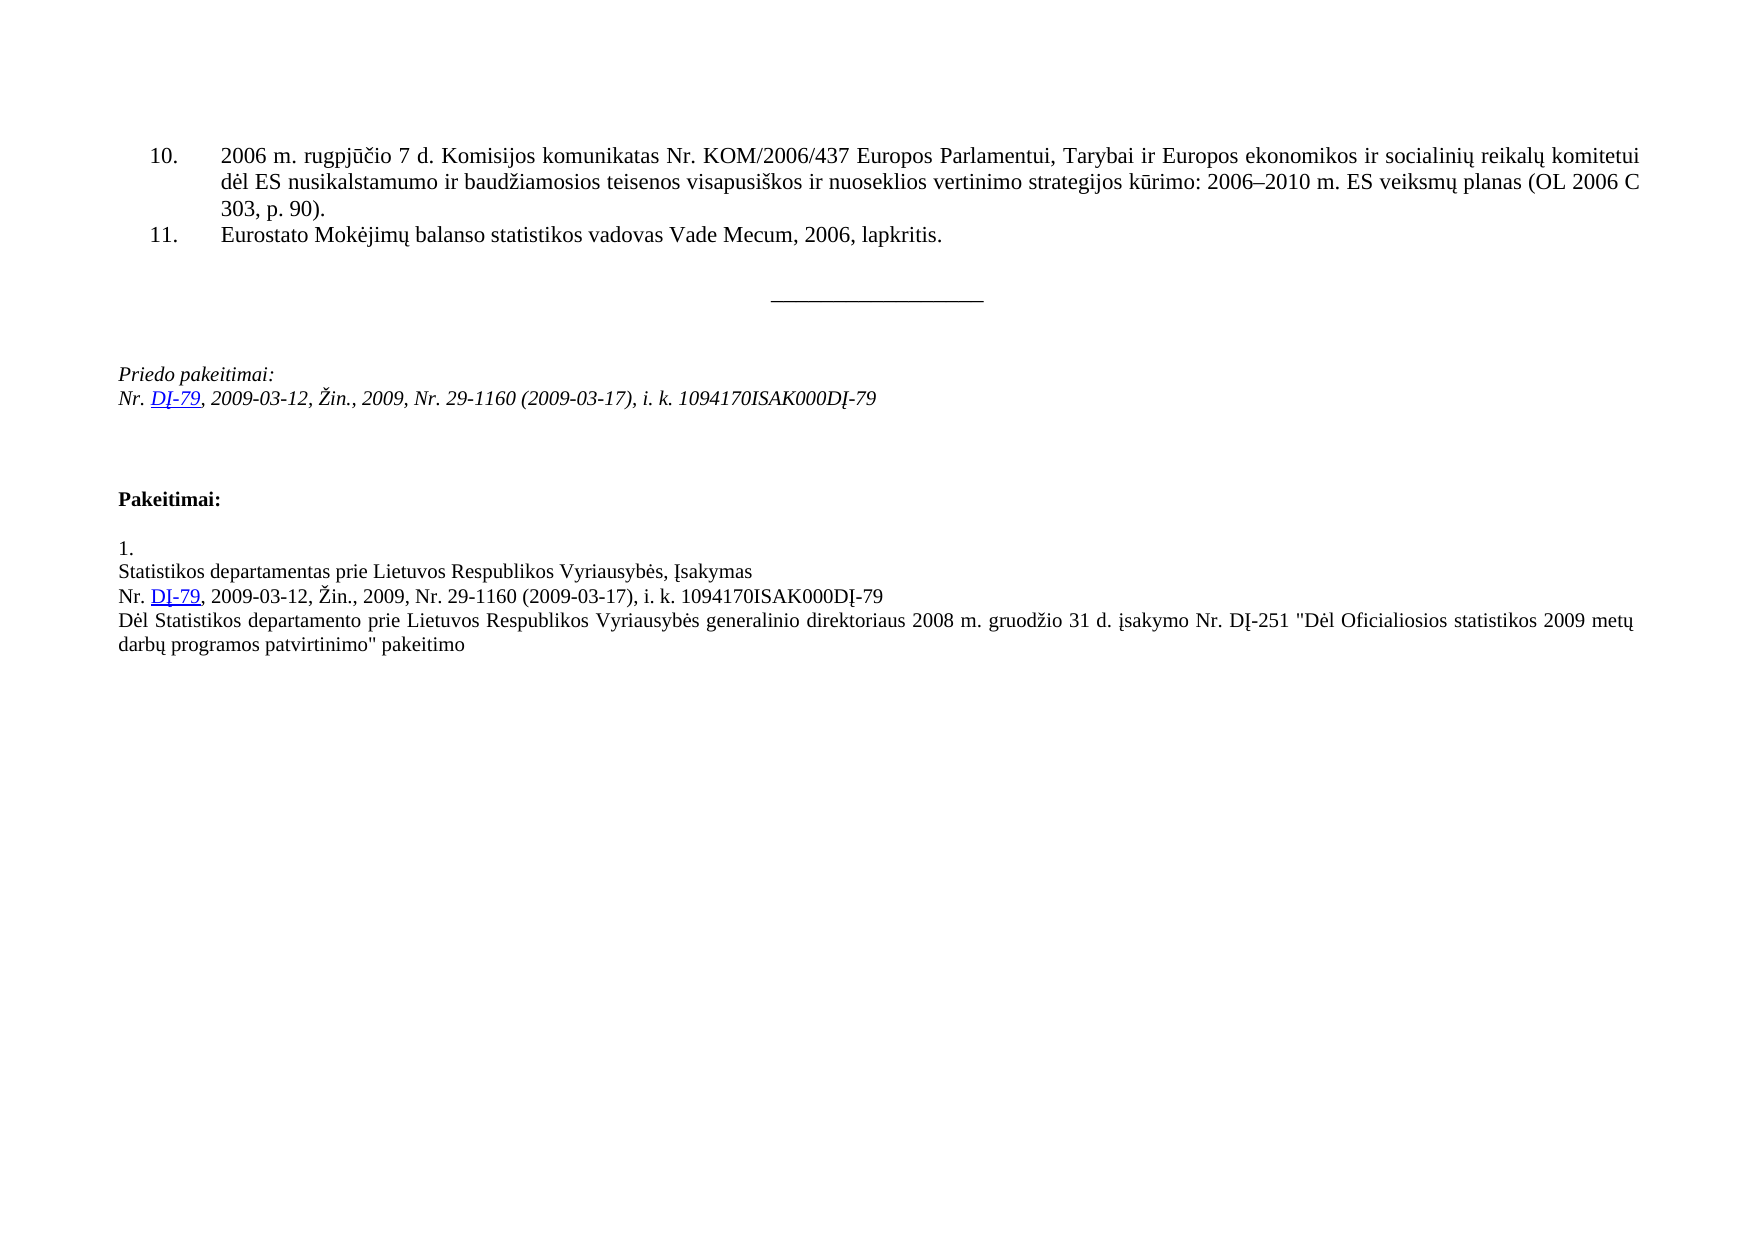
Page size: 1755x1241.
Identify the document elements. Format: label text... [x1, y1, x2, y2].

text Pakeitimai: [118, 487, 1636, 511]
text Statistikos departamentas prie Lietuvos Respublikos Vyriausybės, Įsakymas [118, 559, 1636, 583]
table_cell 11. [118, 221, 209, 247]
text Nr. DĮ-79, 2009-03-12, Žin., 2009, Nr. 29-1160 (2009-03-17), i. k. 1094170ISAK000DĮ-79 [118, 386, 1636, 410]
table_cell 10. [118, 142, 209, 221]
text _________________ [118, 276, 1636, 305]
text Dėl Statistikos departamento prie Lietuvos Respublikos Vyriausybės generalinio direktoriaus 2008 m. gruodžio 31 d. įsakymo Nr. DĮ-251 "Dėl Oficialiosios statistikos 2009 metų darbų programos patvirtinimo" pakeitimo [118, 608, 1636, 656]
text Priedo pakeitimai: [118, 362, 1636, 386]
table_cell Eurostato Mokėjimų balanso statistikos vadovas Vade Mecum, 2006, lapkritis. [209, 221, 1653, 247]
text Nr. DĮ-79, 2009-03-12, Žin., 2009, Nr. 29-1160 (2009-03-17), i. k. 1094170ISAK000DĮ-79 [118, 583, 1636, 608]
table_cell 2006 m. rugpjūčio 7 d. Komisijos komunikatas Nr. KOM/2006/437 Europos Parlamentui, Tarybai ir Europos ekonomikos ir socialinių reikalų komitetui dėl ES nusikalstamumo ir baudžiamosios teisenos visapusiškos ir nuoseklios vertinimo strategijos kūrimo: 2006–2010 m. ES veiksmų planas (OL 2006 C 303, p. 90). [209, 142, 1653, 221]
text 1. [118, 535, 1636, 559]
